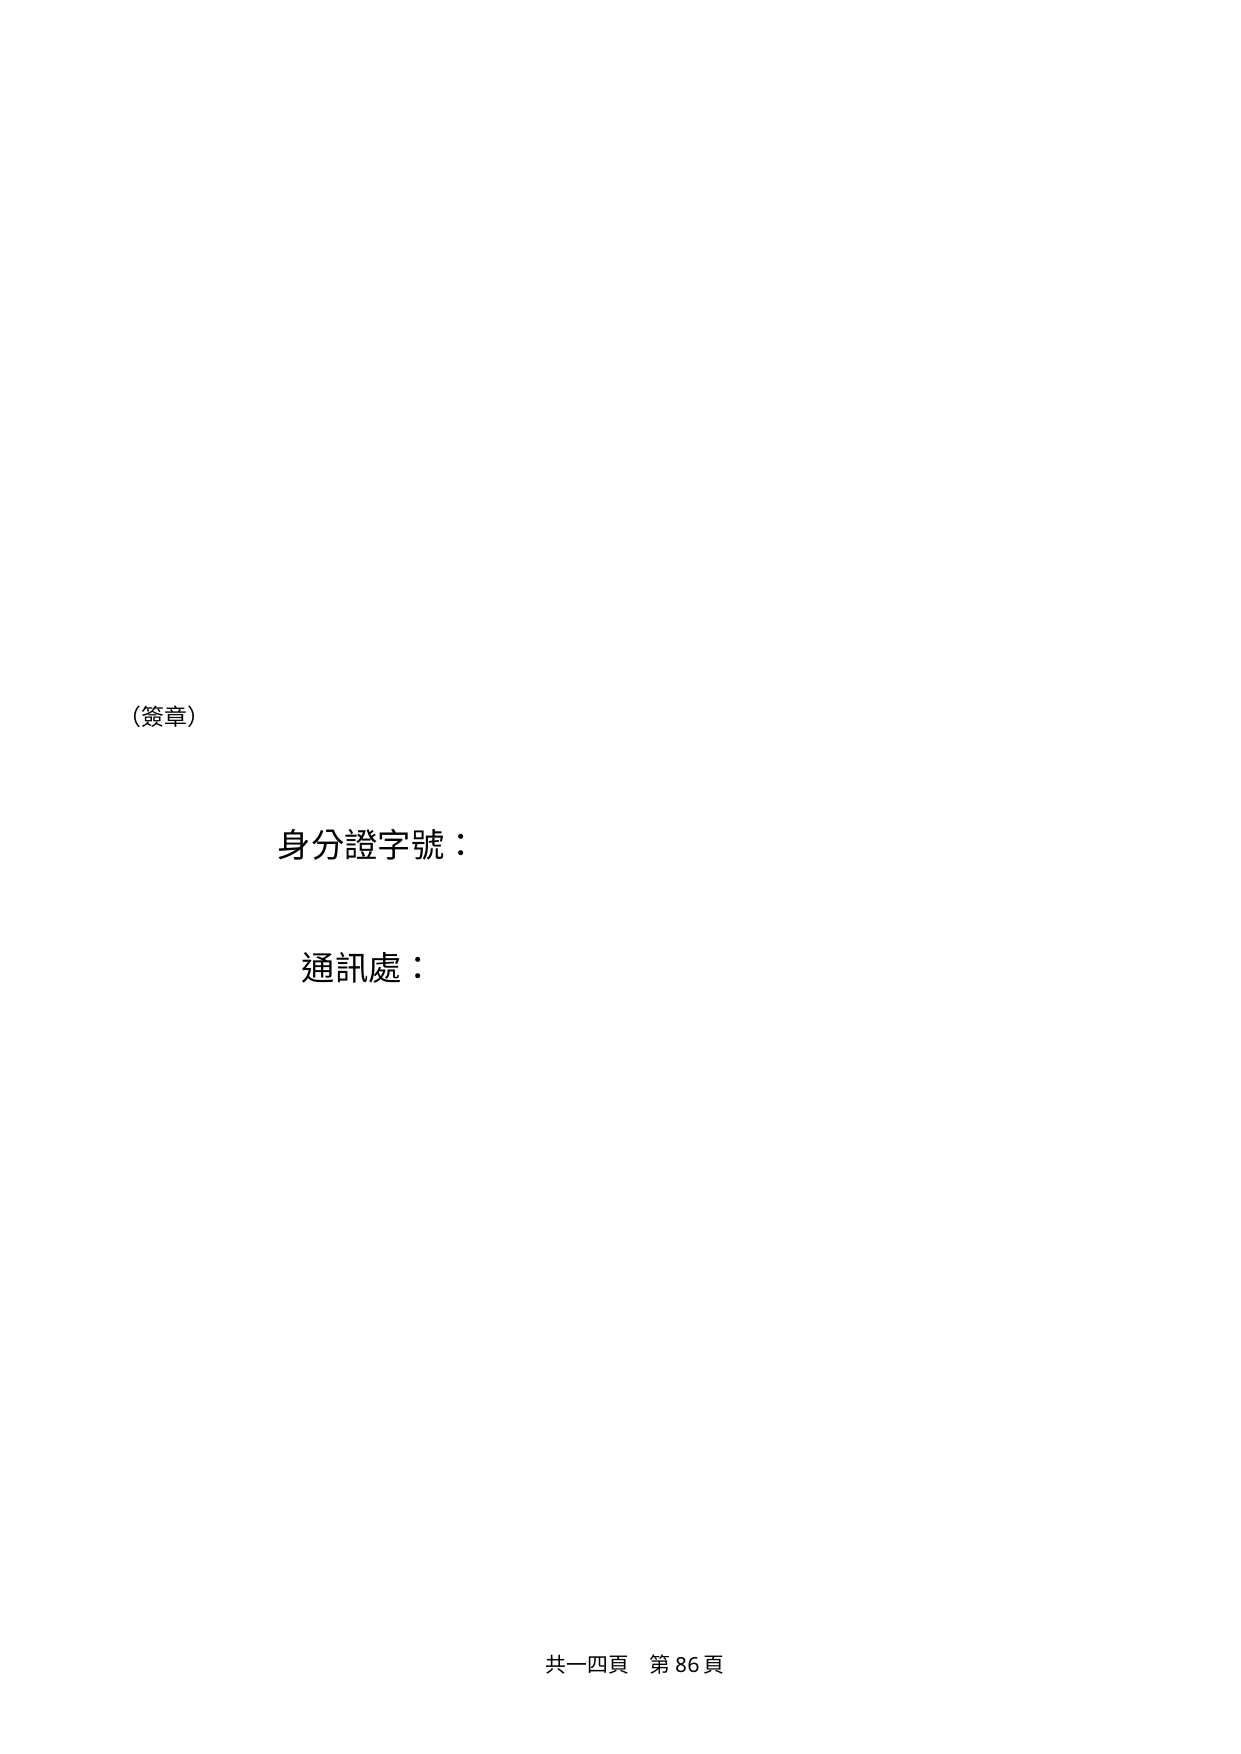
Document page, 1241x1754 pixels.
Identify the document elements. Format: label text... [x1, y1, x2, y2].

text 身分證字號： [118, 799, 1152, 862]
text 通訊處： [118, 924, 1152, 987]
text （簽章） [118, 674, 1152, 737]
